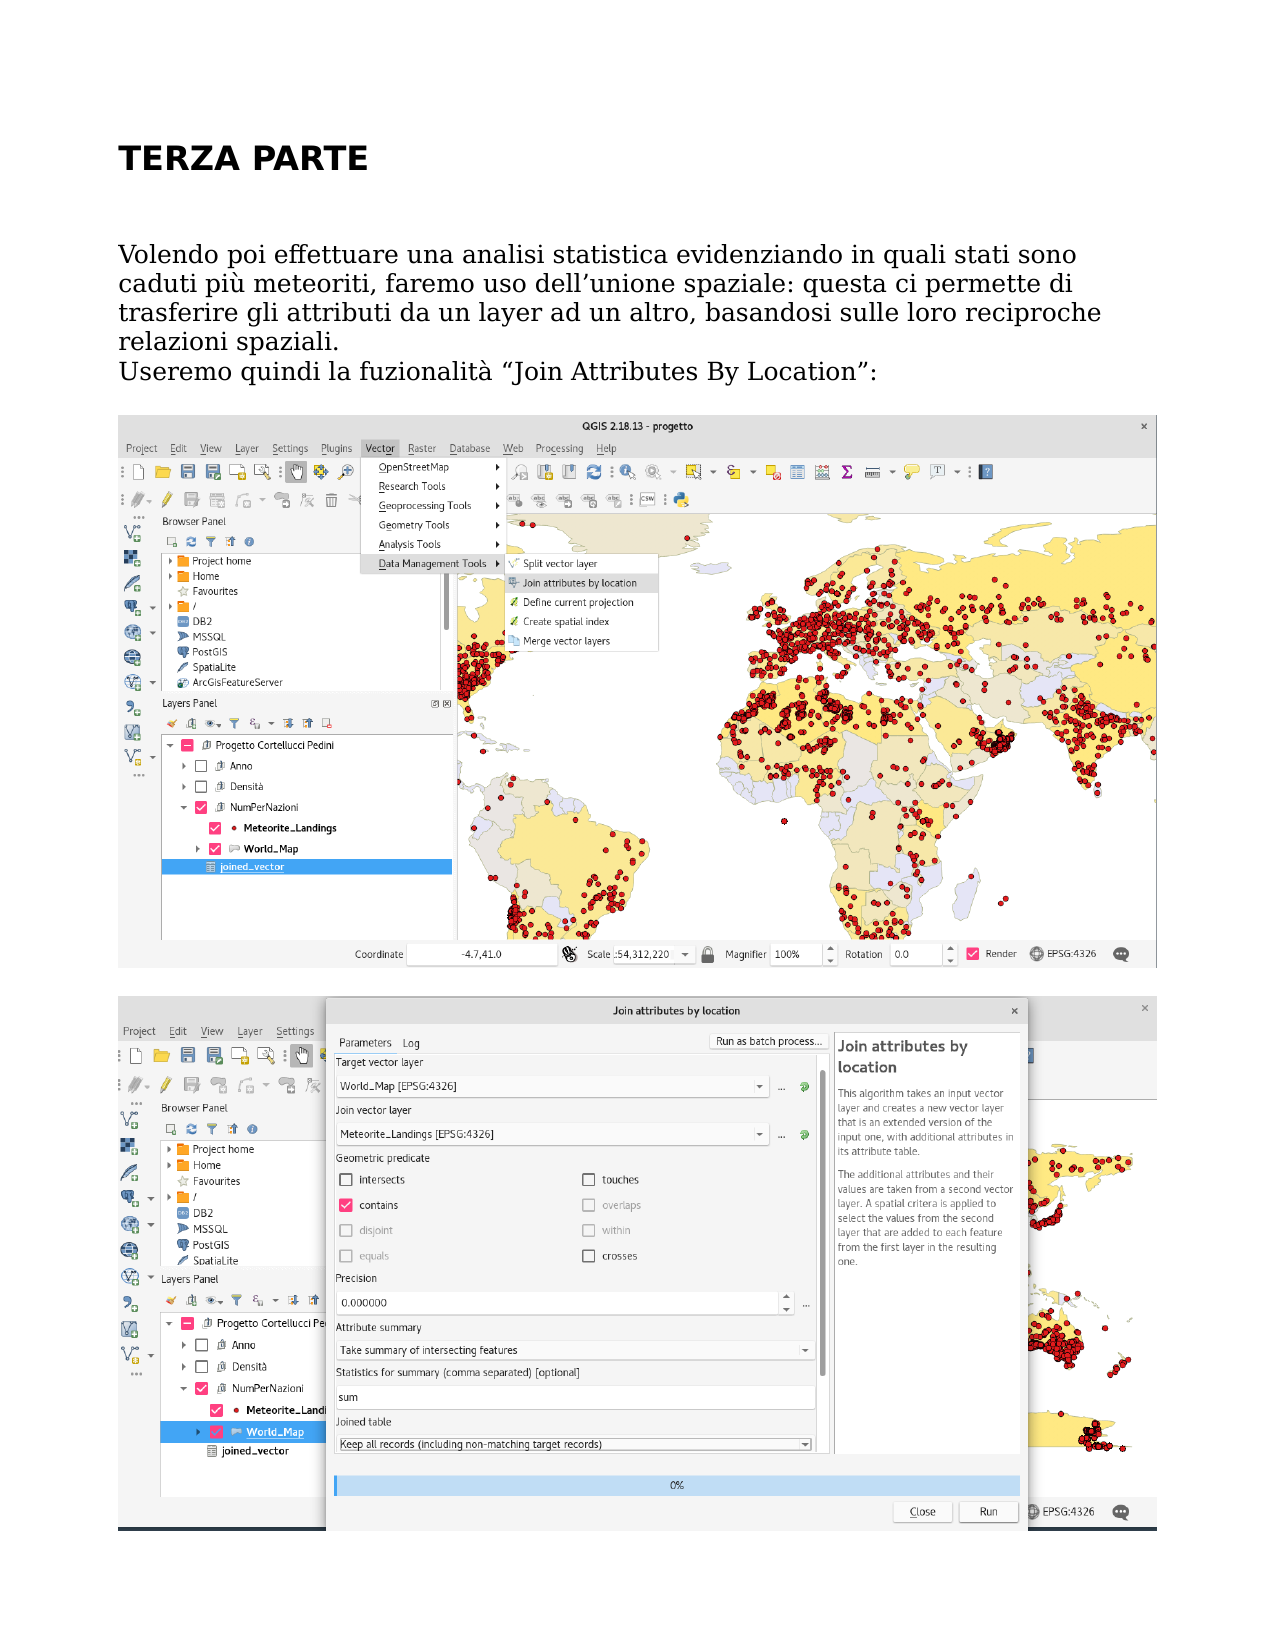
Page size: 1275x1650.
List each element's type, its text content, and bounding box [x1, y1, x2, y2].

text Useremo quindi la fuzionalità “Join Attributes By Location”: [118, 357, 1157, 386]
subtitle TERZA PARTE [118, 139, 1157, 178]
picture [118, 996, 1157, 1531]
picture [118, 415, 1157, 968]
text Volendo poi effettuare una analisi statistica evidenziando in quali stati sono caduti più meteoriti, faremo uso dell’unione spaziale: questa ci permette di trasferire gli attributi da un layer ad un altro, basandosi sulle loro reciproche relazioni spaziali. [118, 240, 1157, 357]
